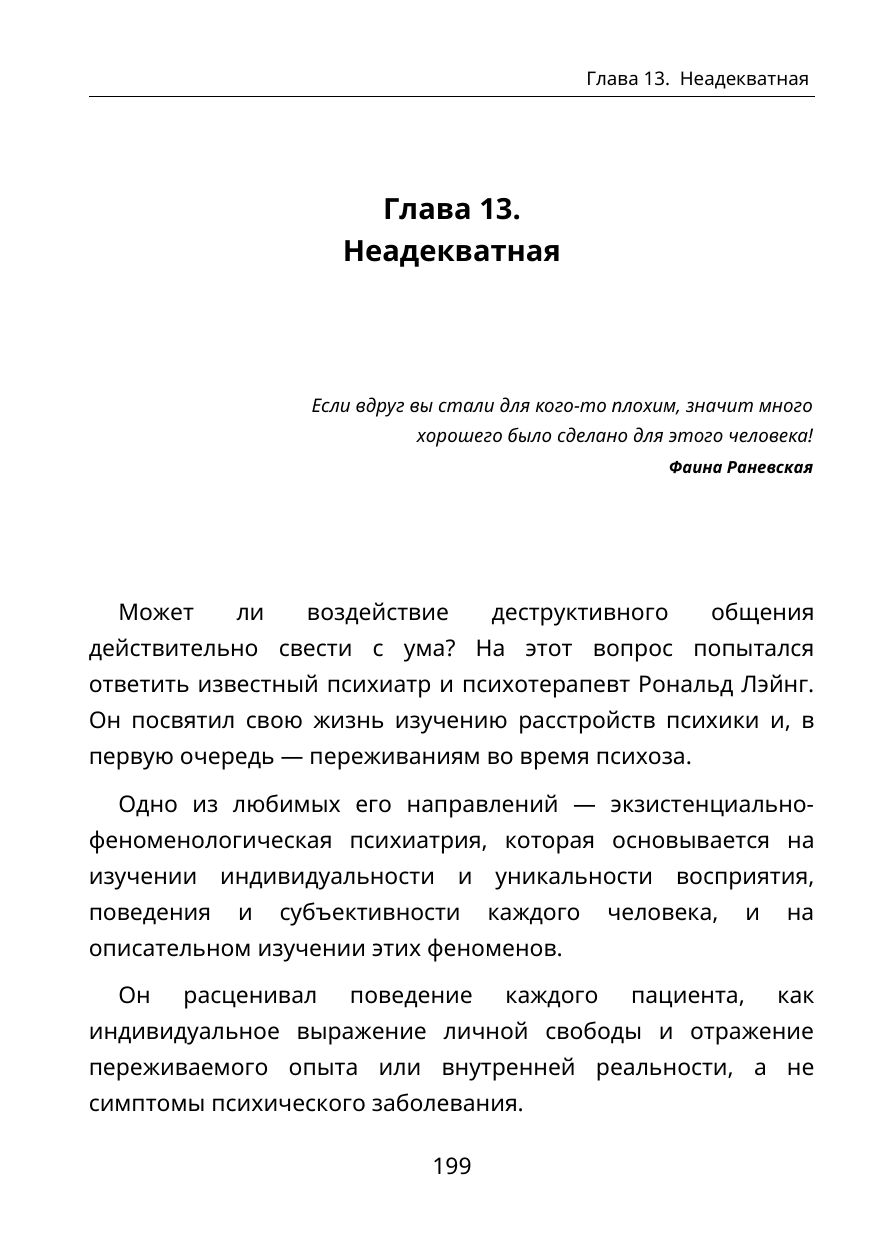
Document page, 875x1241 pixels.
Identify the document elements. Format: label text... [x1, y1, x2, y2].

text Одно из любимых его направлений — экзистенциально-феноменологическая психиатрия, которая основывается на изучении индивидуальности и уникальности восприятия, поведения и субъективности каждого человека, и на описательном изучении этих феноменов. [88, 788, 815, 963]
text Он расценивал поведение каждого пациента, как индивидуальное выражение личной свободы и отражение переживаемого опыта или внутренней реальности, а не симптомы психического заболевания. [88, 979, 815, 1118]
text Если вдруг вы стали для кого-то плохим, значит много хорошего было сделано для этого человека! [236, 388, 815, 448]
text Может ли воздействие деструктивного общения действительно свести с ума? На этот вопрос попытался ответить известный психиатр и психотерапевт Рональд Лэйнг. Он посвятил свою жизнь изучению расстройств психики и, в первую очередь — переживаниям во время психоза. [88, 596, 815, 771]
text Фаина Раневская [148, 448, 815, 478]
subtitle Глава 13. Неадекватная [88, 185, 815, 270]
